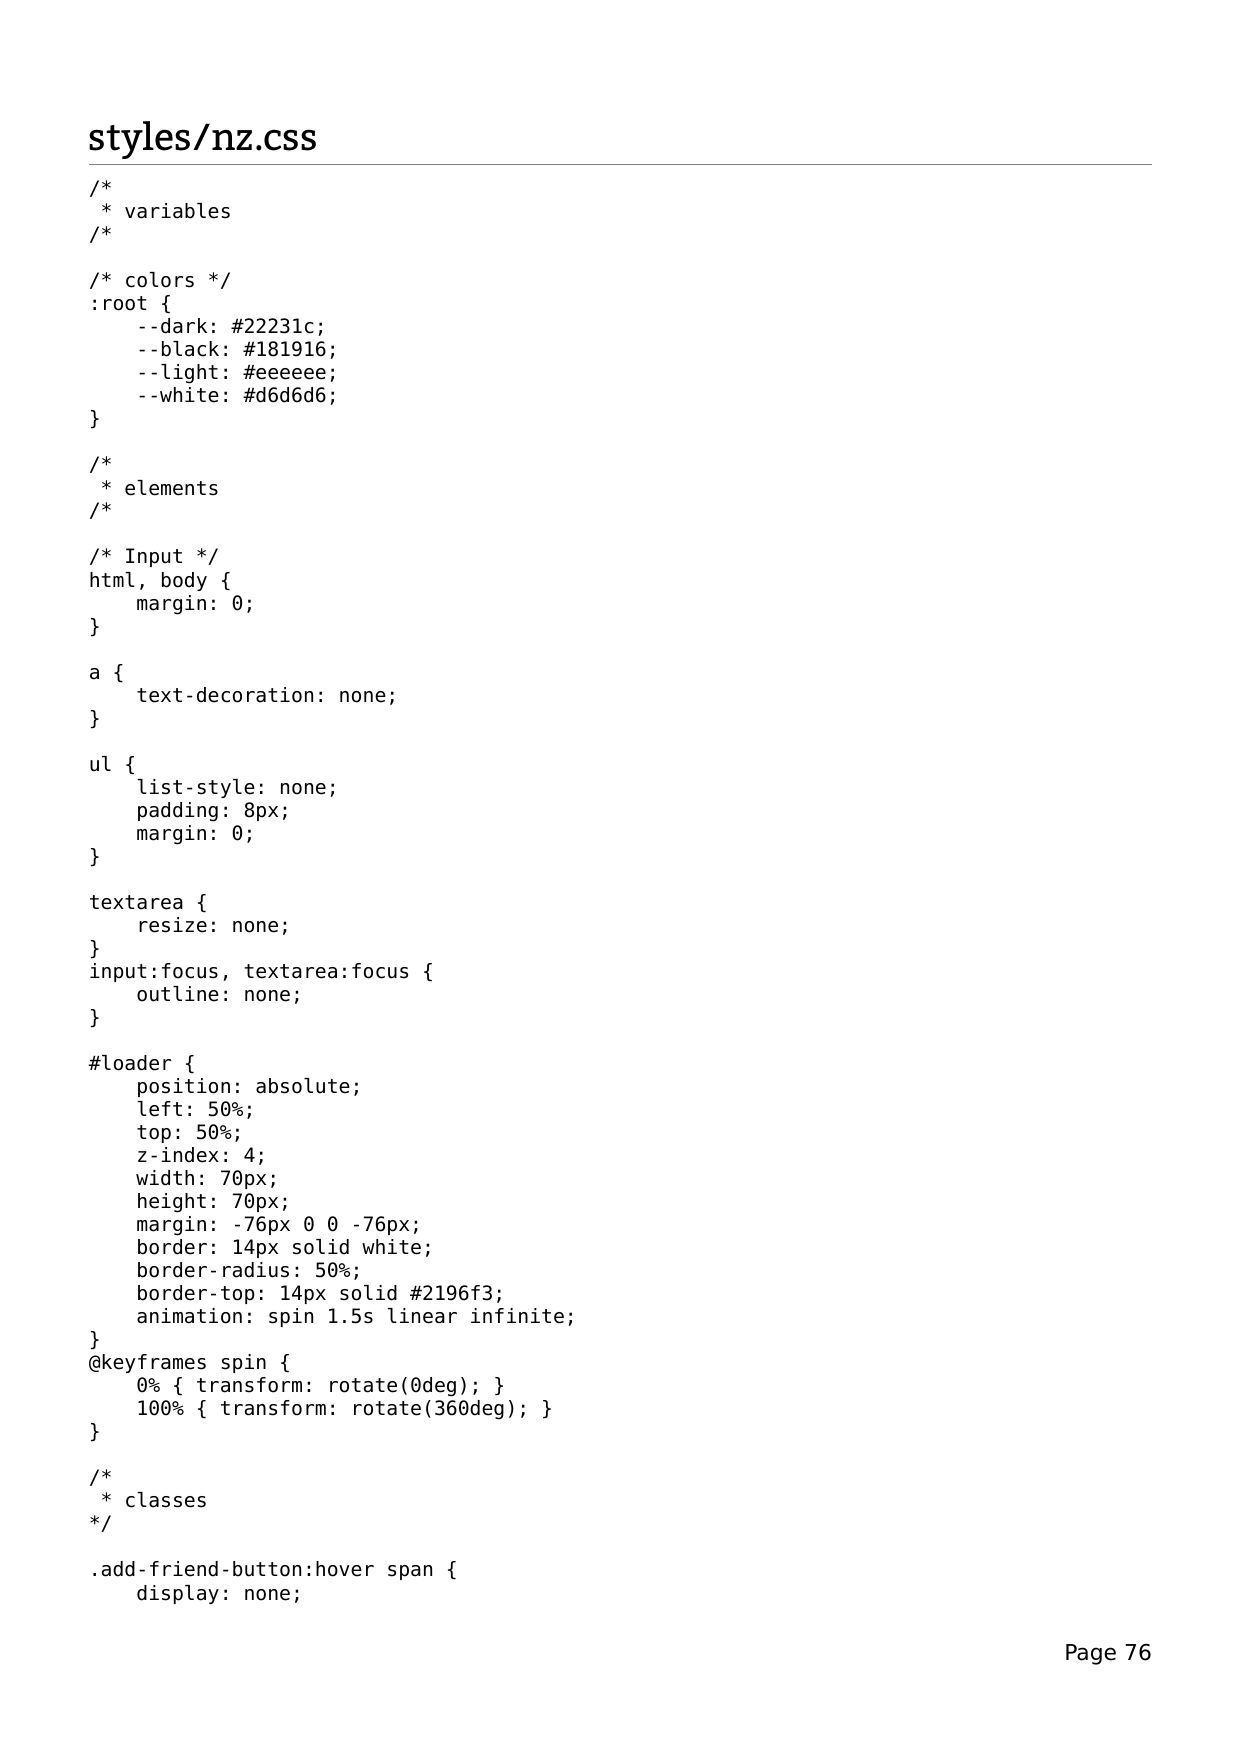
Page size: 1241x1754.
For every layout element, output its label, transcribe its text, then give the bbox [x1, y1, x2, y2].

text @keyframes spin { [88, 1351, 1152, 1374]
text } [88, 707, 1152, 730]
text border: 14px solid white; [88, 1236, 1152, 1259]
text list-style: none; [88, 776, 1152, 799]
text } [88, 845, 1152, 868]
text } [88, 1328, 1152, 1351]
text padding: 8px; [88, 799, 1152, 822]
subtitle styles/nz.css [88, 113, 1152, 165]
text border-radius: 50%; [88, 1259, 1152, 1282]
text resize: none; [88, 914, 1152, 937]
text } [88, 615, 1152, 638]
text input:focus, textarea:focus { [88, 960, 1152, 983]
text top: 50%; [88, 1121, 1152, 1144]
text margin: -76px 0 0 -76px; [88, 1213, 1152, 1236]
text margin: 0; [88, 592, 1152, 615]
text 0% { transform: rotate(0deg); } [88, 1374, 1152, 1397]
text border-top: 14px solid #2196f3; [88, 1282, 1152, 1305]
text .add-friend-button:hover span { [88, 1558, 1152, 1582]
text /* [88, 499, 1152, 523]
text display: none; [88, 1582, 1152, 1604]
text left: 50%; [88, 1098, 1152, 1121]
text width: 70px; [88, 1167, 1152, 1190]
text a { [88, 661, 1152, 684]
text margin: 0; [88, 822, 1152, 845]
text } [88, 1006, 1152, 1029]
text /* [88, 177, 1152, 200]
text --light: #eeeeee; [88, 361, 1152, 384]
text text-decoration: none; [88, 684, 1152, 707]
text * elements [88, 477, 1152, 499]
text z-index: 4; [88, 1144, 1152, 1167]
text :root { [88, 292, 1152, 315]
text /* Input */ [88, 546, 1152, 569]
text height: 70px; [88, 1190, 1152, 1213]
text } [88, 407, 1152, 431]
text /* colors */ [88, 269, 1152, 292]
text /* [88, 223, 1152, 246]
text #loader { [88, 1052, 1152, 1075]
text position: absolute; [88, 1075, 1152, 1098]
text /* [88, 453, 1152, 477]
text 100% { transform: rotate(360deg); } [88, 1397, 1152, 1420]
text animation: spin 1.5s linear infinite; [88, 1305, 1152, 1328]
text } [88, 937, 1152, 960]
text --dark: #22231c; [88, 315, 1152, 338]
text html, body { [88, 569, 1152, 592]
text } [88, 1420, 1152, 1443]
text /* [88, 1466, 1152, 1489]
text --black: #181916; [88, 338, 1152, 361]
text * classes [88, 1489, 1152, 1512]
text ul { [88, 753, 1152, 776]
text textarea { [88, 891, 1152, 914]
text outline: none; [88, 983, 1152, 1006]
text * variables [88, 200, 1152, 223]
text --white: #d6d6d6; [88, 384, 1152, 407]
text */ [88, 1512, 1152, 1536]
